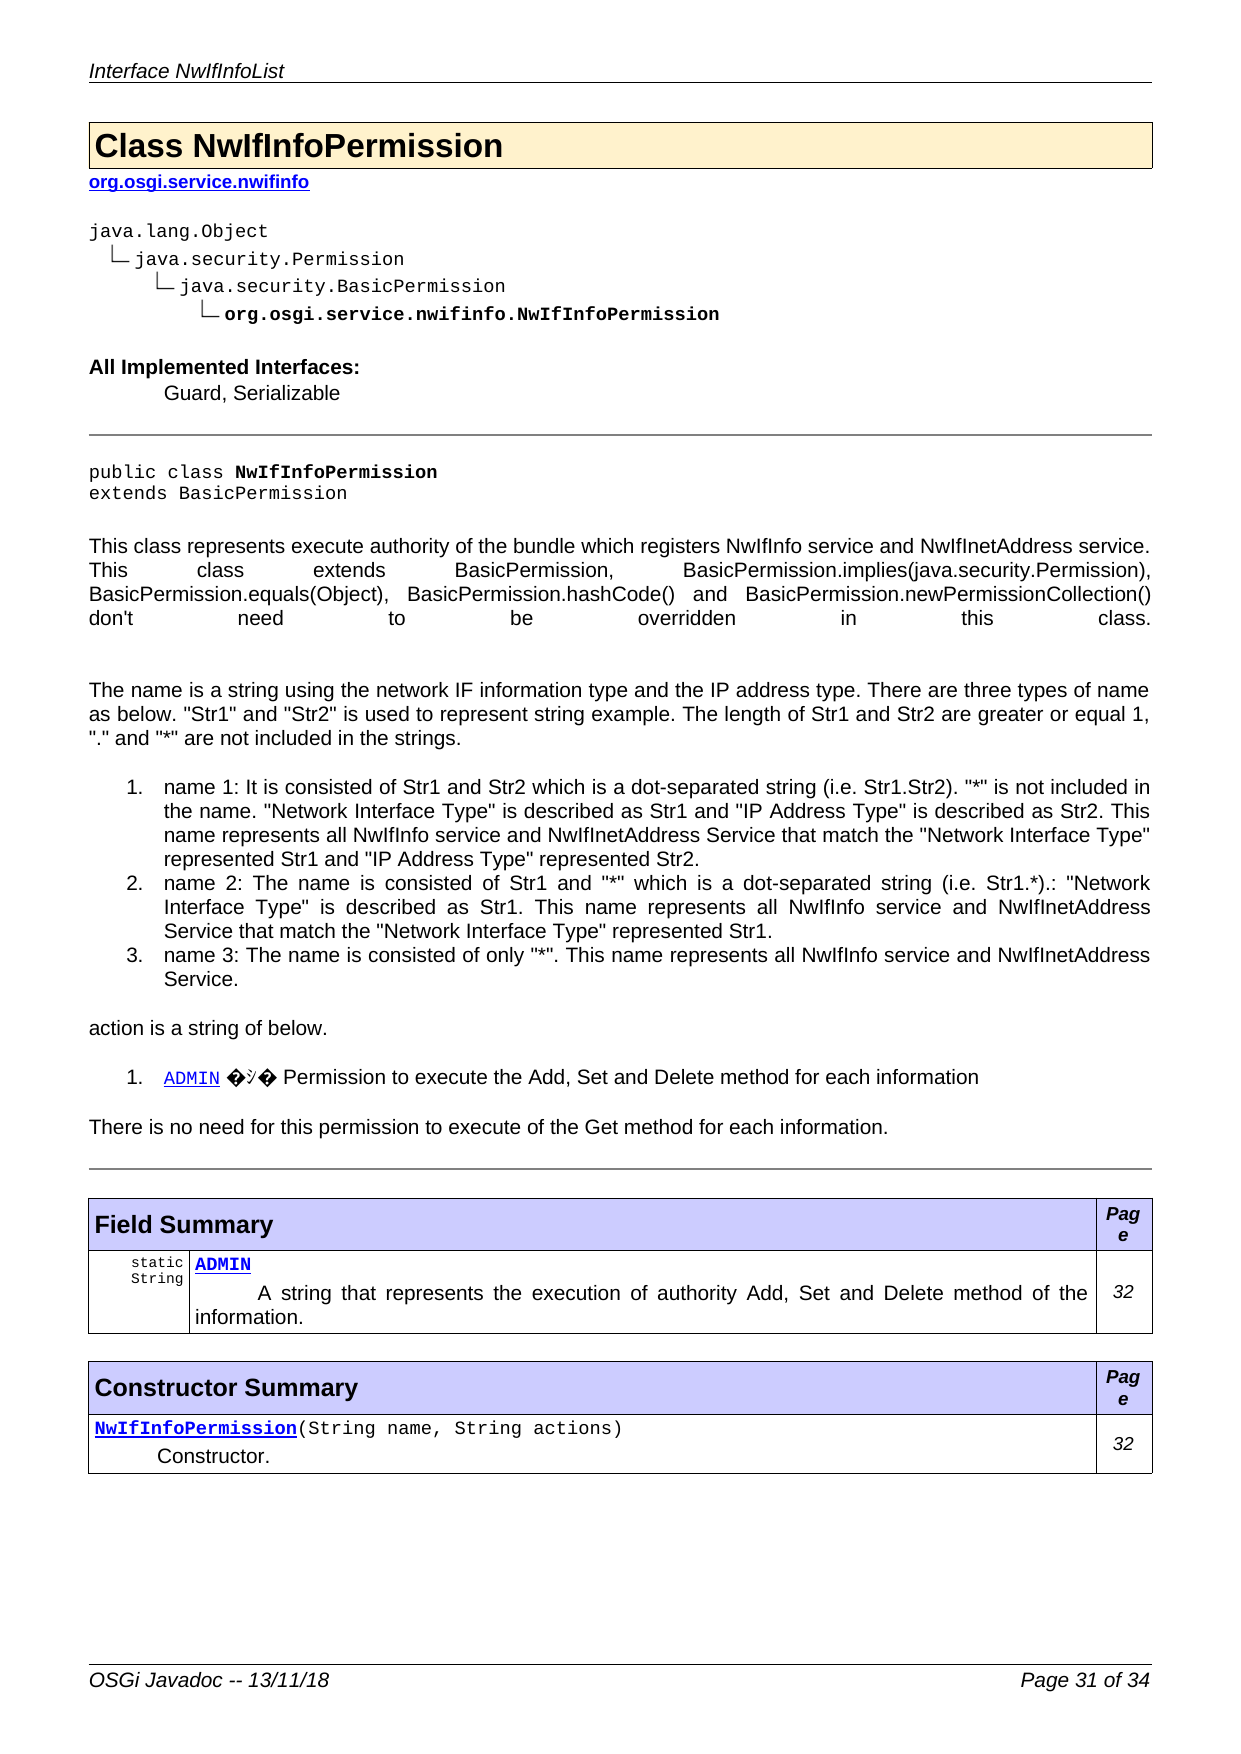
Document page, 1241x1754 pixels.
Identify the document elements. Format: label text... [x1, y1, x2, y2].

list name 2: The name is consisted of Str1 and "*" which is a dot-separated string (i.e. Str1.*).: "Network Interface Type" is described as Str1. This name represents all NwIfInfo service and NwIfInetAddress Service that match the "Network Interface Type" represented Str1. [126, 871, 1152, 943]
table_cell 32 [1097, 1415, 1152, 1473]
table_header Page [1097, 1362, 1152, 1414]
picture [201, 298, 225, 321]
text This class represents execute authority of the bundle which registers NwIfInfo service and NwIfInetAddress service. This class extends BasicPermission, BasicPermission.implies(java.security.Permission), BasicPermission.equals(Object), BasicPermission.hashCode() and BasicPermission.newPermissionCollection() don't need to be overridden in this class. The name is a string using the network IF information type and the IP address type. There are three types of name as below. "Str1" and "Str2" is used to represent string example. The length of Str1 and Str2 are greater or equal 1, "." and "*" are not included in the strings. [88, 534, 1152, 750]
table_cell ADMIN A string that represents the execution of authority Add, Set and Delete method of the information. [190, 1251, 1096, 1333]
text extends BasicPermission [88, 484, 1152, 505]
picture [156, 270, 180, 293]
text java.security.BasicPermission [88, 271, 1152, 298]
table_header Constructor Summary [89, 1362, 1096, 1414]
table_cell static String [89, 1251, 189, 1333]
list ADMIN �ｼ� Permission to execute the Add, Set and Delete method for each information [126, 1064, 1152, 1090]
text public class NwIfInfoPermission [88, 463, 1152, 484]
text java.lang.Object [88, 222, 1152, 243]
text Guard, Serializable [163, 381, 1152, 405]
subtitle Class NwIfInfoPermission [90, 123, 1152, 168]
text There is no need for this permission to execute of the Get method for each information. [88, 1115, 1152, 1139]
text org.osgi.service.nwifinfo.NwIfInfoPermission [88, 298, 1152, 326]
table_cell NwIfInfoPermission(String name, String actions) Constructor. [89, 1415, 1096, 1473]
table_header Field Summary [89, 1199, 1096, 1250]
text action is a string of below. [88, 1016, 1152, 1039]
text java.security.Permission [88, 243, 1152, 271]
table_cell 32 [1097, 1251, 1152, 1333]
picture [111, 243, 135, 266]
list name 1: It is consisted of Str1 and Str2 which is a dot-separated string (i.e. Str1.Str2). "*" is not included in the name. "Network Interface Type" is described as Str1 and "IP Address Type" is described as Str2. This name represents all NwIfInfo service and NwIfInetAddress Service that match the "Network Interface Type" represented Str1 and "IP Address Type" represented Str2. [126, 775, 1152, 871]
text org.osgi.service.nwifinfo [88, 171, 1152, 193]
table_header Page [1097, 1199, 1152, 1250]
subtitle All Implemented Interfaces: [88, 355, 1152, 379]
list name 3: The name is consisted of only "*". This name represents all NwIfInfo service and NwIfInetAddress Service. [126, 943, 1152, 991]
